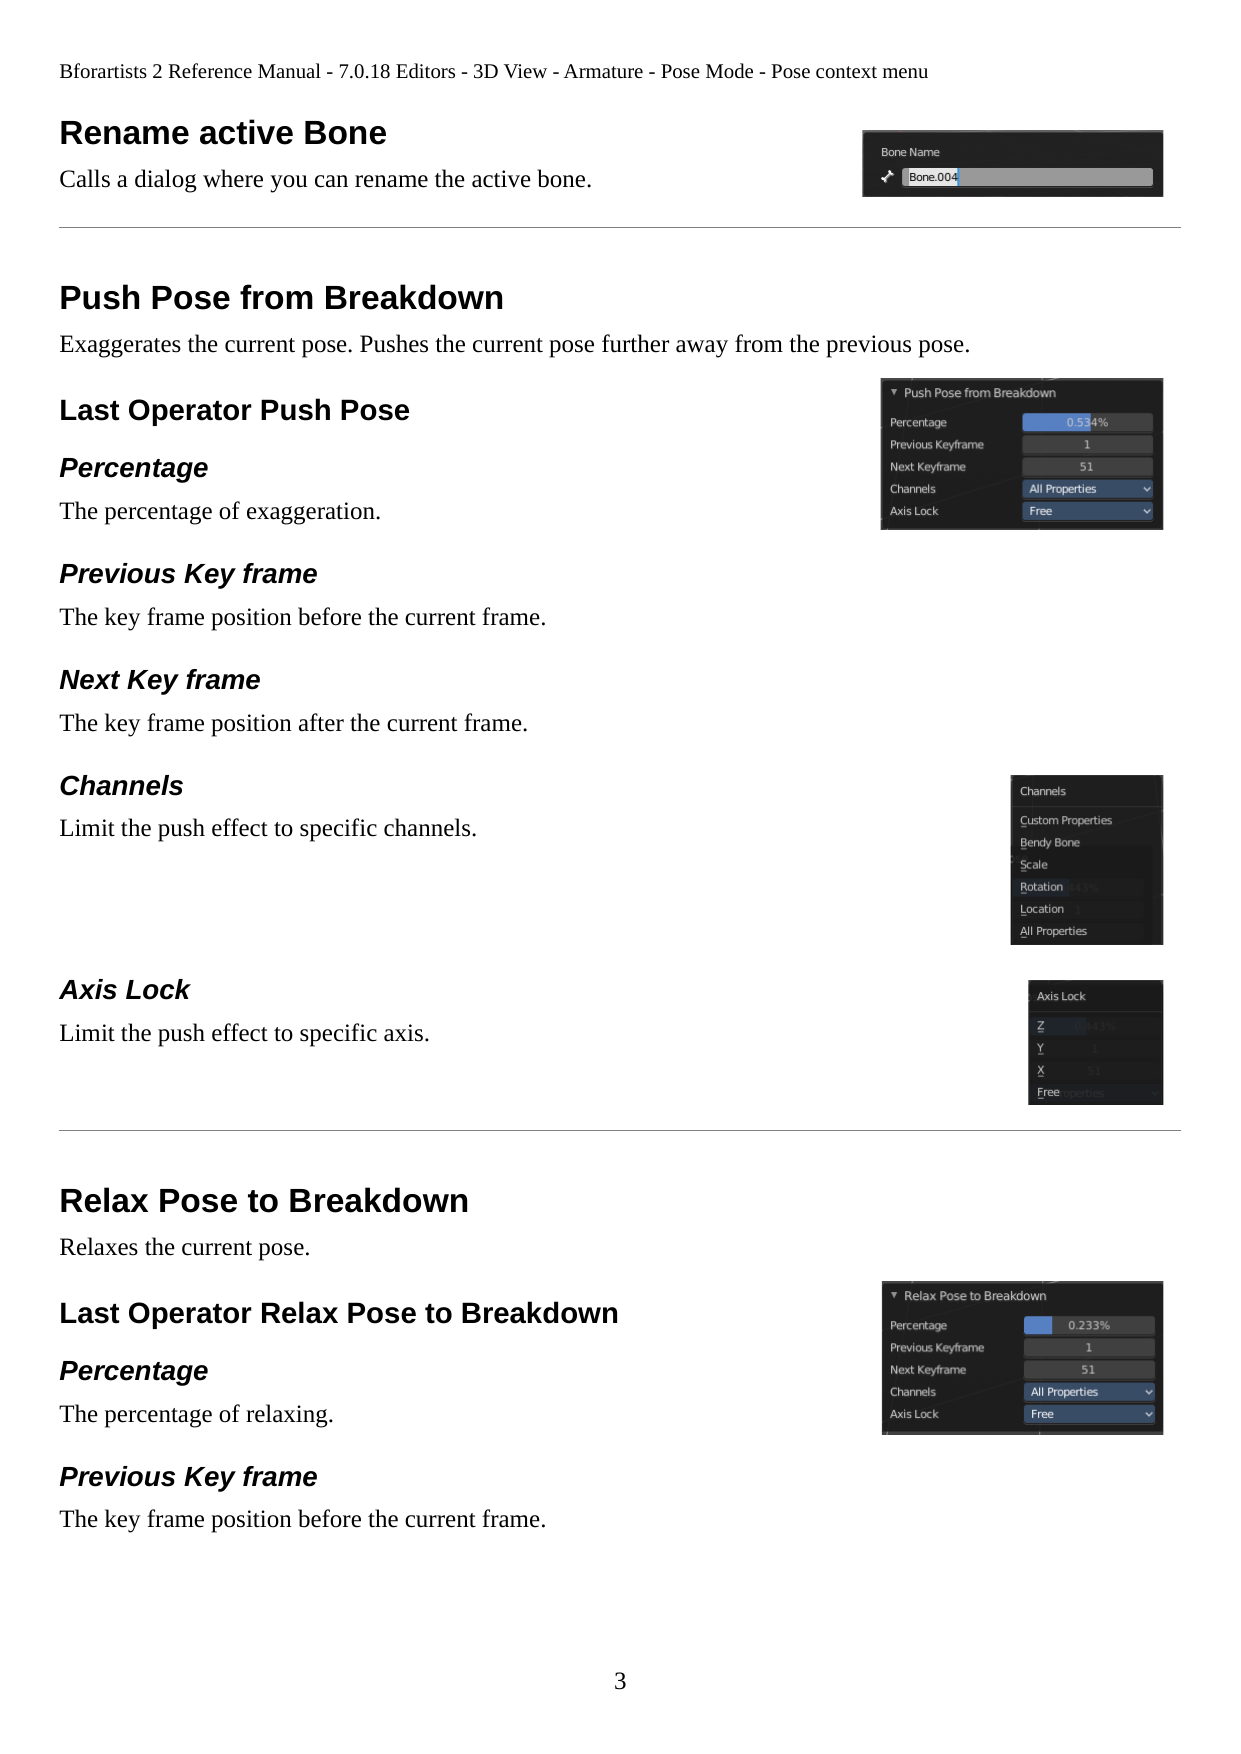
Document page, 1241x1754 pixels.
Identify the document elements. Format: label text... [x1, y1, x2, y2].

subtitle Percentage [59, 451, 880, 483]
subtitle Next Key frame [59, 663, 1181, 695]
subtitle [1164, 393, 1181, 426]
subtitle Previous Key frame [59, 557, 1181, 589]
picture [1010, 775, 1164, 945]
picture [862, 130, 1164, 197]
text The percentage of exaggeration. [59, 496, 880, 524]
text The key frame position before the current frame. [59, 1504, 1181, 1533]
subtitle [1164, 451, 1181, 483]
subtitle Relax Pose to Breakdown [59, 1181, 1181, 1219]
text The key frame position after the current frame. [59, 708, 1181, 736]
picture [1028, 980, 1164, 1105]
subtitle Previous Key frame [59, 1460, 1181, 1492]
text The key frame position before the current frame. [59, 602, 1181, 630]
text Limit the push effect to specific axis. [59, 1018, 1028, 1046]
text Relaxes the current pose. [59, 1232, 1181, 1261]
subtitle Push Pose from Breakdown [59, 278, 1181, 316]
subtitle Axis Lock [59, 973, 1181, 1005]
text The percentage of relaxing. [59, 1399, 881, 1427]
subtitle Last Operator Push Pose [59, 393, 880, 426]
text Exaggerates the current pose. Pushes the current pose further away from the previous pose. [59, 329, 1181, 358]
text Limit the push effect to specific channels. [59, 813, 1010, 842]
subtitle Channels [59, 769, 1181, 801]
subtitle Rename active Bone [59, 113, 1181, 151]
subtitle Percentage [59, 1354, 881, 1386]
subtitle Last Operator Relax Pose to Breakdown [59, 1296, 881, 1329]
text Calls a dialog where you can rename the active bone. [59, 164, 862, 192]
picture [881, 1281, 1164, 1435]
picture [880, 378, 1164, 530]
subtitle [1164, 1354, 1181, 1386]
